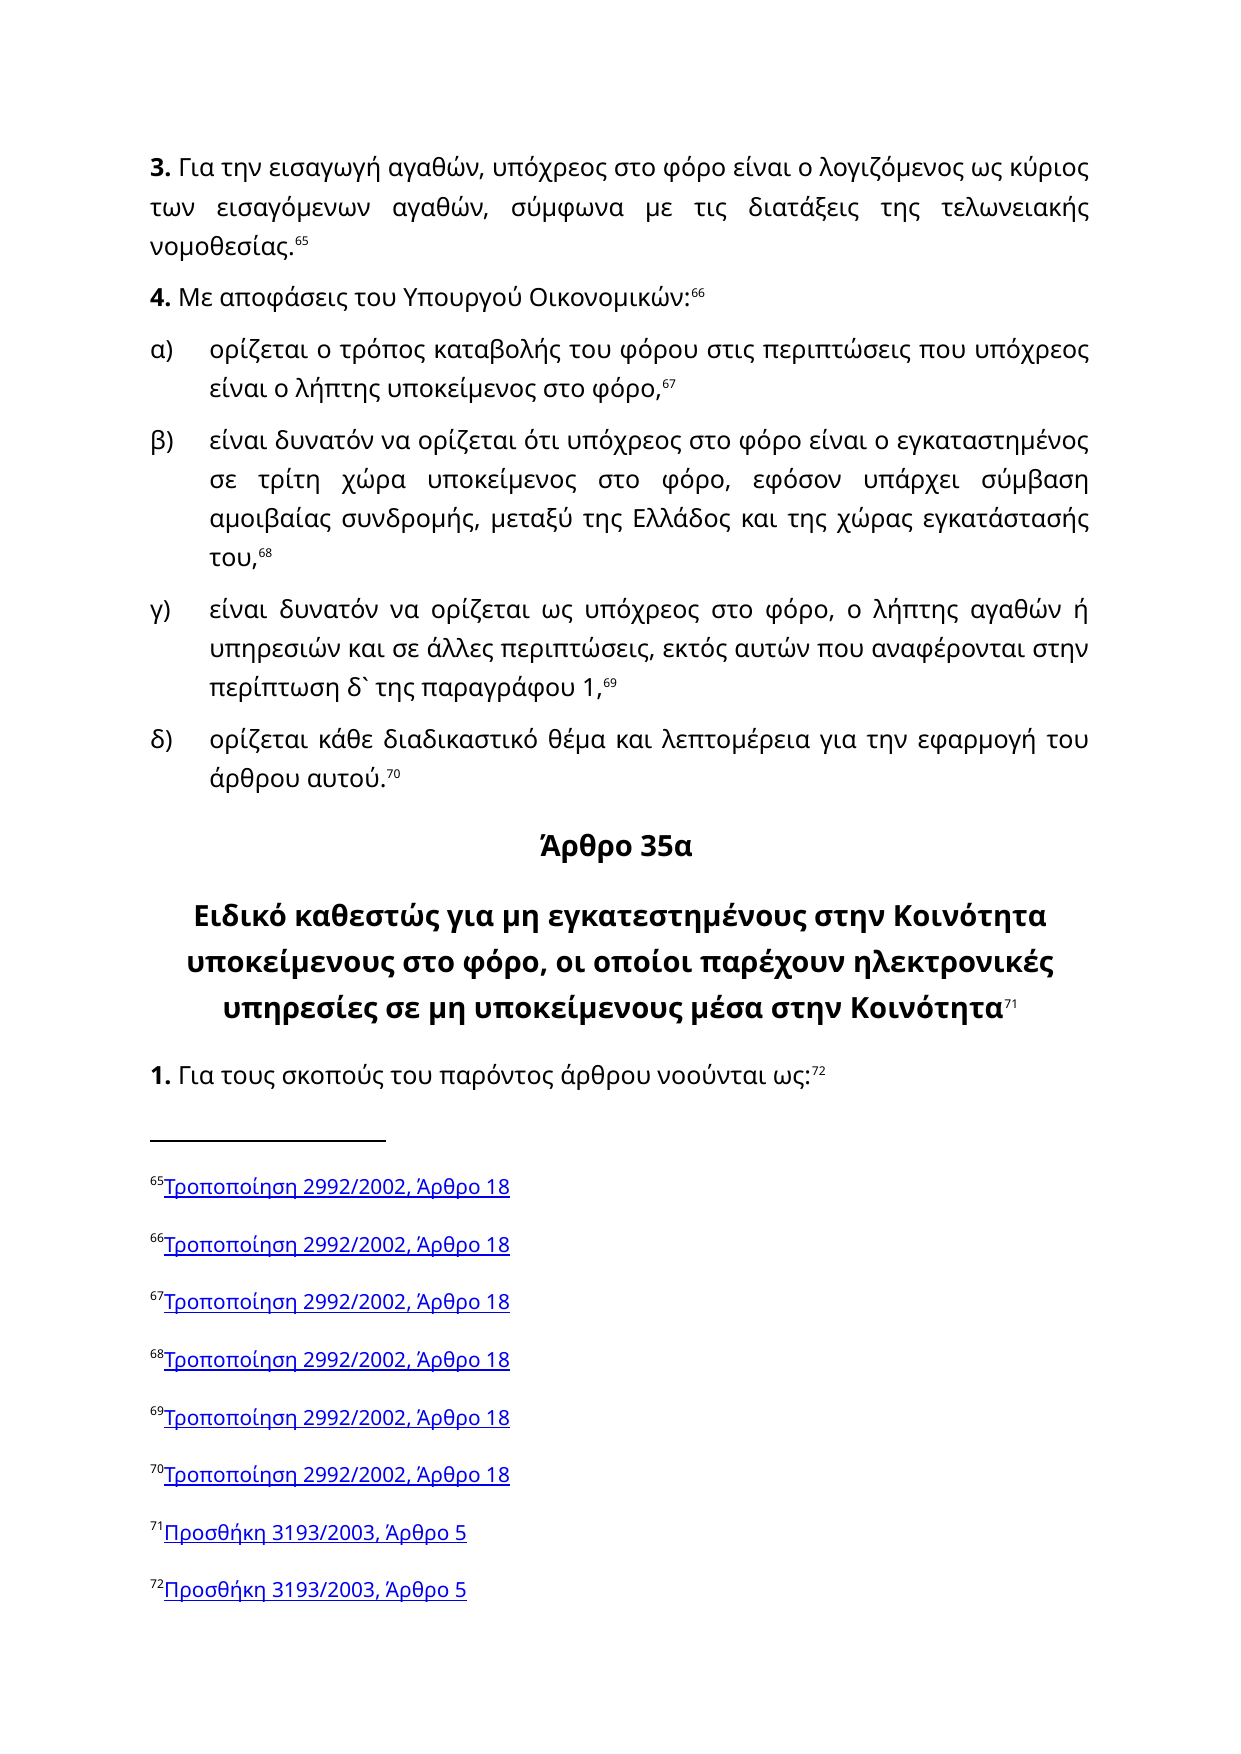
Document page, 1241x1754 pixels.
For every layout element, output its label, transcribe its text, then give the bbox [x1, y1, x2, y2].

list δ) ορίζεται κάθε διαδικαστικό θέμα και λεπτομέρεια για την εφαρμογή του άρθρου αυτού. [150, 722, 1090, 795]
subtitle Ειδικό καθεστώς για μη εγκατεστημένους στην Κοινότητα υποκείμενους στο φόρο, οι οποίοι παρέχουν ηλεκτρονικές υπηρεσίες σε μη υποκείμενους μέσα στην Κοινότητα [150, 896, 1090, 1027]
text Τροποποίηση 2992/2002, Άρθρο 18 [150, 1403, 1090, 1431]
list γ) είναι δυνατόν να ορίζεται ως υπόχρεος στο φόρο, ο λήπτης αγαθών ή υπηρεσιών και σε άλλες περιπτώσεις, εκτός αυτών που αναφέρονται στην περίπτωση δ` της παραγράφου 1, [150, 592, 1090, 704]
text Τροποποίηση 2992/2002, Άρθρο 18 [150, 1230, 1090, 1258]
text Προσθήκη 3193/2003, Άρθρο 5 [150, 1576, 1090, 1604]
text 3. Για την εισαγωγή αγαθών, υπόχρεος στο φόρο είναι ο λογιζόμενος ως κύριος των εισαγόμενων αγαθών, σύμφωνα με τις διατάξεις της τελωνειακής νομοθεσίας. [150, 150, 1090, 262]
list β) είναι δυνατόν να ορίζεται ότι υπόχρεος στο φόρο είναι ο εγκαταστημένος σε τρίτη χώρα υποκείμενος στο φόρο, εφόσον υπάρχει σύμβαση αμοιβαίας συνδρομής, μεταξύ της Ελλάδος και της χώρας εγκατάστασής του, [150, 422, 1090, 574]
text Τροποποίηση 2992/2002, Άρθρο 18 [150, 1345, 1090, 1373]
text 4. Με αποφάσεις του Υπουργού Οικονομικών: [150, 280, 1090, 314]
text Τροποποίηση 2992/2002, Άρθρο 18 [150, 1460, 1090, 1489]
list α) ορίζεται ο τρόπος καταβολής του φόρου στις περιπτώσεις που υπόχρεος είναι ο λήπτης υποκείμενος στο φόρο, [150, 332, 1090, 405]
text Προσθήκη 3193/2003, Άρθρο 5 [150, 1518, 1090, 1546]
subtitle Άρθρο 35α [150, 825, 1090, 865]
text Τροποποίηση 2992/2002, Άρθρο 18 [150, 1172, 1090, 1201]
text 1. Για τους σκοπούς του παρόντος άρθρου νοούνται ως: [150, 1057, 1090, 1092]
text Τροποποίηση 2992/2002, Άρθρο 18 [150, 1287, 1090, 1316]
